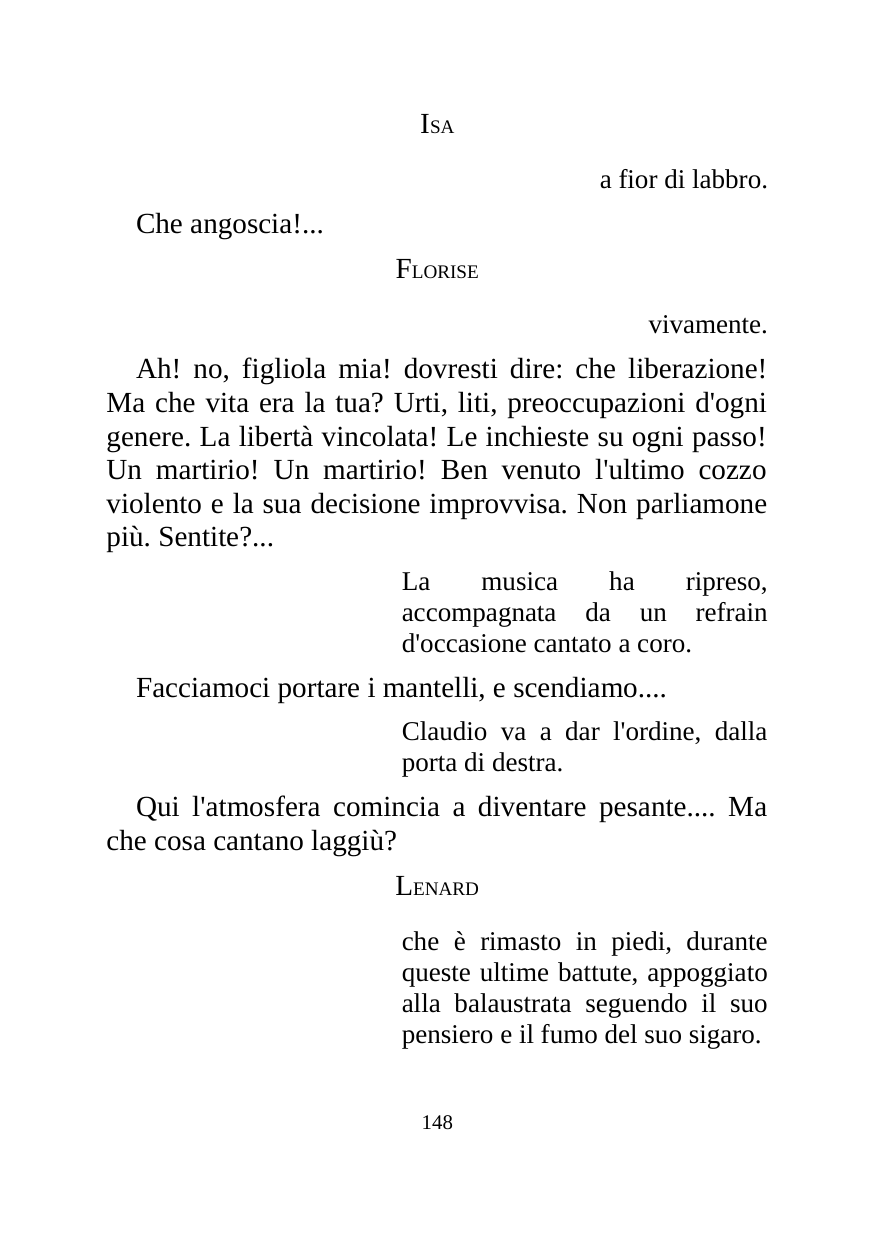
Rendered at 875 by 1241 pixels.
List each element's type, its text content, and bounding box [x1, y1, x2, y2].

text Florise [106, 252, 768, 285]
text che è rimasto in piedi, durante queste ultime battute, appoggiato alla balaustrata seguendo il suo pensiero e il fumo del suo sigaro. [402, 925, 768, 1050]
text a fior di labbro. [402, 163, 768, 194]
text Lenard [106, 868, 768, 902]
text Ah! no, figliola mia! dovresti dire: che liberazione! Ma che vita era la tua? Urti, liti, preoccupazioni d'ogni genere. La libertà vincolata! Le inchieste su ogni passo! Un martirio! Un martirio! Ben venuto l'ultimo cozzo violento e la sua decisione improvvisa. Non parliamone più. Sentite?... [106, 352, 768, 553]
text La musica ha ripreso, accompagnata da un refrain d'occasione cantato a coro. [402, 564, 768, 658]
text Che angoscia!... [106, 206, 768, 240]
text Isa [106, 106, 768, 140]
text Claudio va a dar l'ordine, dalla porta di destra. [402, 715, 768, 777]
text Facciamoci portare i mantelli, e scendiamo.... [106, 670, 768, 703]
text vivamente. [402, 309, 768, 340]
text Qui l'atmosfera comincia a diventare pesante.... Ma che cosa cantano laggiù? [106, 789, 768, 856]
